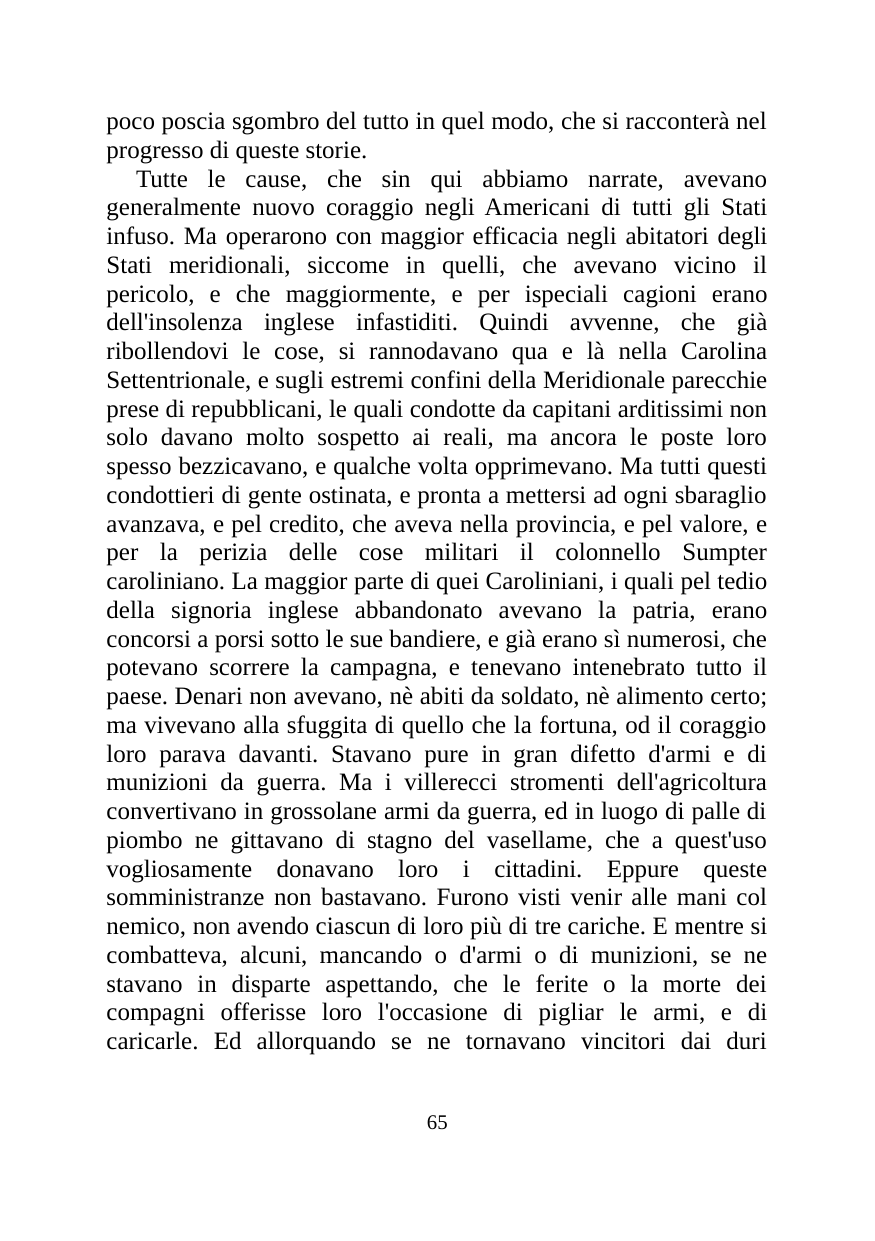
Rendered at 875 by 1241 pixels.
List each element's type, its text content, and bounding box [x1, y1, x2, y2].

text Tutte le cause, che sin qui abbiamo narrate, avevano generalmente nuovo coraggio negli Americani di tutti gli Stati infuso. Ma operarono con maggior efficacia negli abitatori degli Stati meridionali, siccome in quelli, che avevano vicino il pericolo, e che maggiormente, e per ispeciali cagioni erano dell'insolenza inglese infastiditi. Quindi avvenne, che già ribollendovi le cose, si rannodavano qua e là nella Carolina Settentrionale, e sugli estremi confini della Meridionale parecchie prese di repubblicani, le quali condotte da capitani arditissimi non solo davano molto sospetto ai reali, ma ancora le poste loro spesso bezzicavano, e qualche volta opprimevano. Ma tutti questi condottieri di gente ostinata, e pronta a mettersi ad ogni sbaraglio avanzava, e pel credito, che aveva nella provincia, e pel valore, e per la perizia delle cose militari il colonnello Sumpter caroliniano. La maggior parte di quei Caroliniani, i quali pel tedio della signoria inglese abbandonato avevano la patria, erano concorsi a porsi sotto le sue bandiere, e già erano sì numerosi, che potevano scorrere la campagna, e tenevano intenebrato tutto il paese. Denari non avevano, nè abiti da soldato, nè alimento certo; ma vivevano alla sfuggita di quello che la fortuna, od il coraggio loro parava davanti. Stavano pure in gran difetto d'armi e di munizioni da guerra. Ma i villerecci stromenti dell'agricoltura convertivano in grossolane armi da guerra, ed in luogo di palle di piombo ne gittavano di stagno del vasellame, che a quest'uso vogliosamente donavano loro i cittadini. Eppure queste somministranze non bastavano. Furono visti venir alle mani col nemico, non avendo ciascun di loro più di tre cariche. E mentre si combatteva, alcuni, mancando o d'armi o di munizioni, se ne stavano in disparte aspettando, che le ferite o la morte dei compagni offerisse loro l'occasione di pigliar le armi, e di caricarle. Ed allorquando se ne tornavano vincitori dai duri [106, 164, 768, 1055]
text poco poscia sgombro del tutto in quel modo, che si racconterà nel progresso di queste storie. [106, 106, 768, 164]
